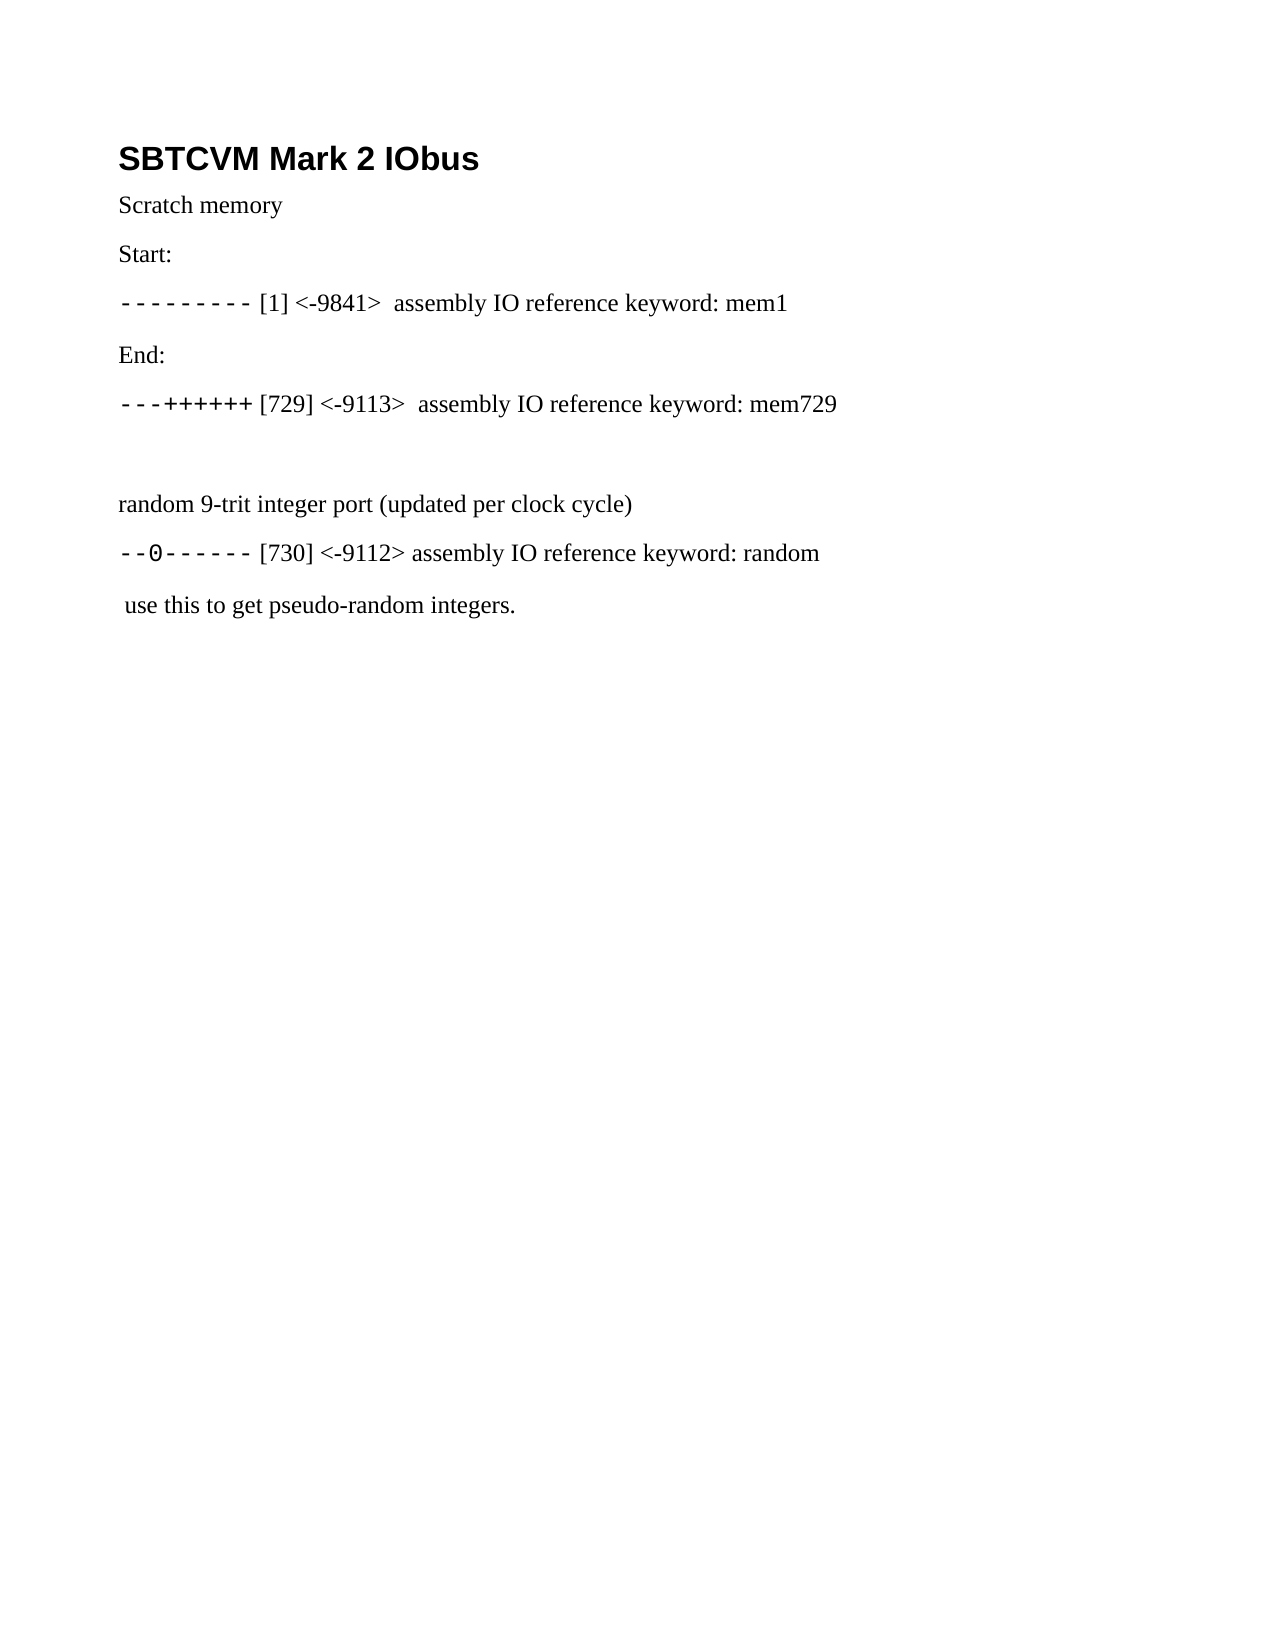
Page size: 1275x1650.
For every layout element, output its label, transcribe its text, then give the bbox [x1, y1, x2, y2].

text ---++++++ [729] <-9113> assembly IO reference keyword: mem729 [118, 389, 1157, 420]
text Start: [118, 239, 1157, 268]
text Scratch memory [118, 190, 1157, 219]
subtitle SBTCVM Mark 2 IObus [118, 139, 1157, 178]
text End: [118, 340, 1157, 368]
text --------- [1] <-9841> assembly IO reference keyword: mem1 [118, 288, 1157, 319]
text random 9-trit integer port (updated per clock cycle) [118, 489, 1157, 518]
text use this to get pseudo-random integers. [118, 590, 1157, 619]
text --0------ [730] <-9112> assembly IO reference keyword: random [118, 538, 1157, 569]
